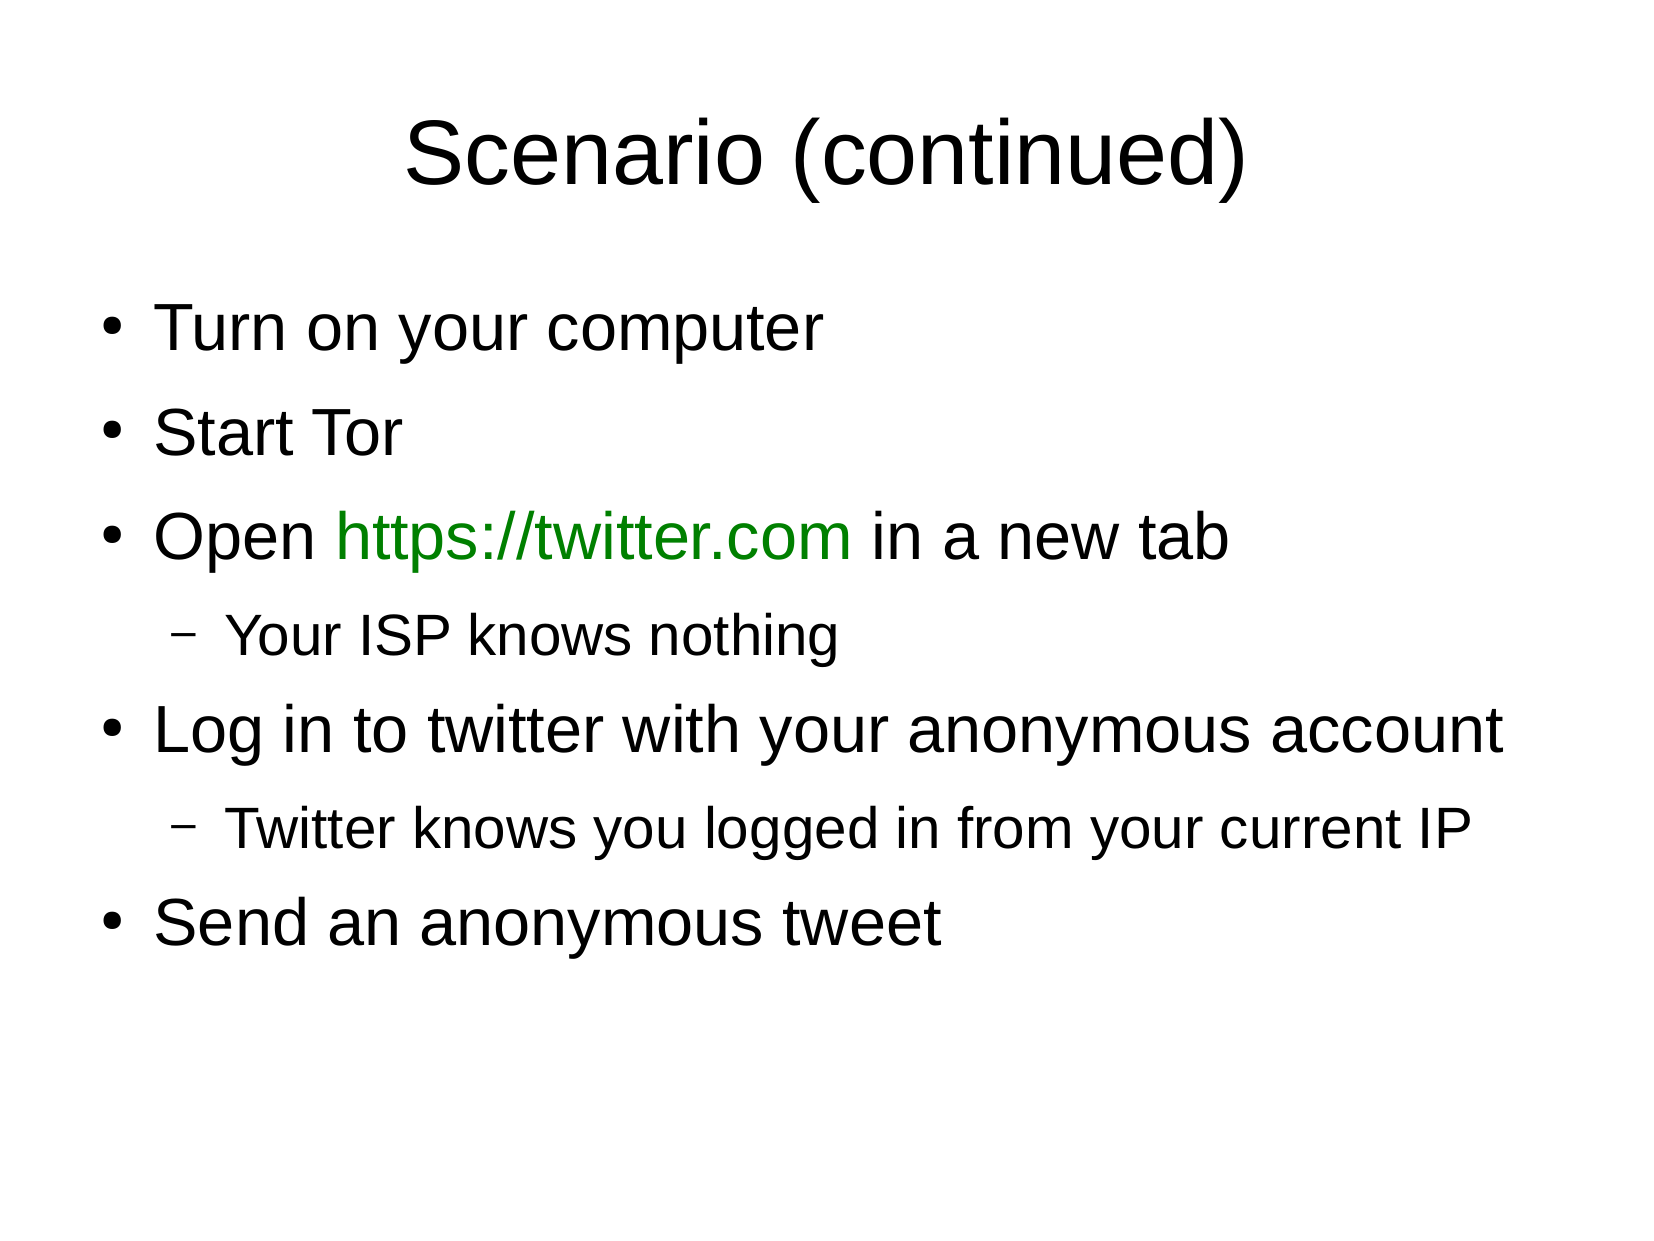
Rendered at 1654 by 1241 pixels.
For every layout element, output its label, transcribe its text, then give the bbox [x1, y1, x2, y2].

title Scenario (continued) [82, 49, 1571, 257]
list Turn on your computer Start Tor Open https://twitter.com in a new tab Your ISP knows nothing Log in to twitter with your anonymous account Twitter knows you logged in from your current IP Send an anonymous tweet [82, 290, 1538, 1205]
